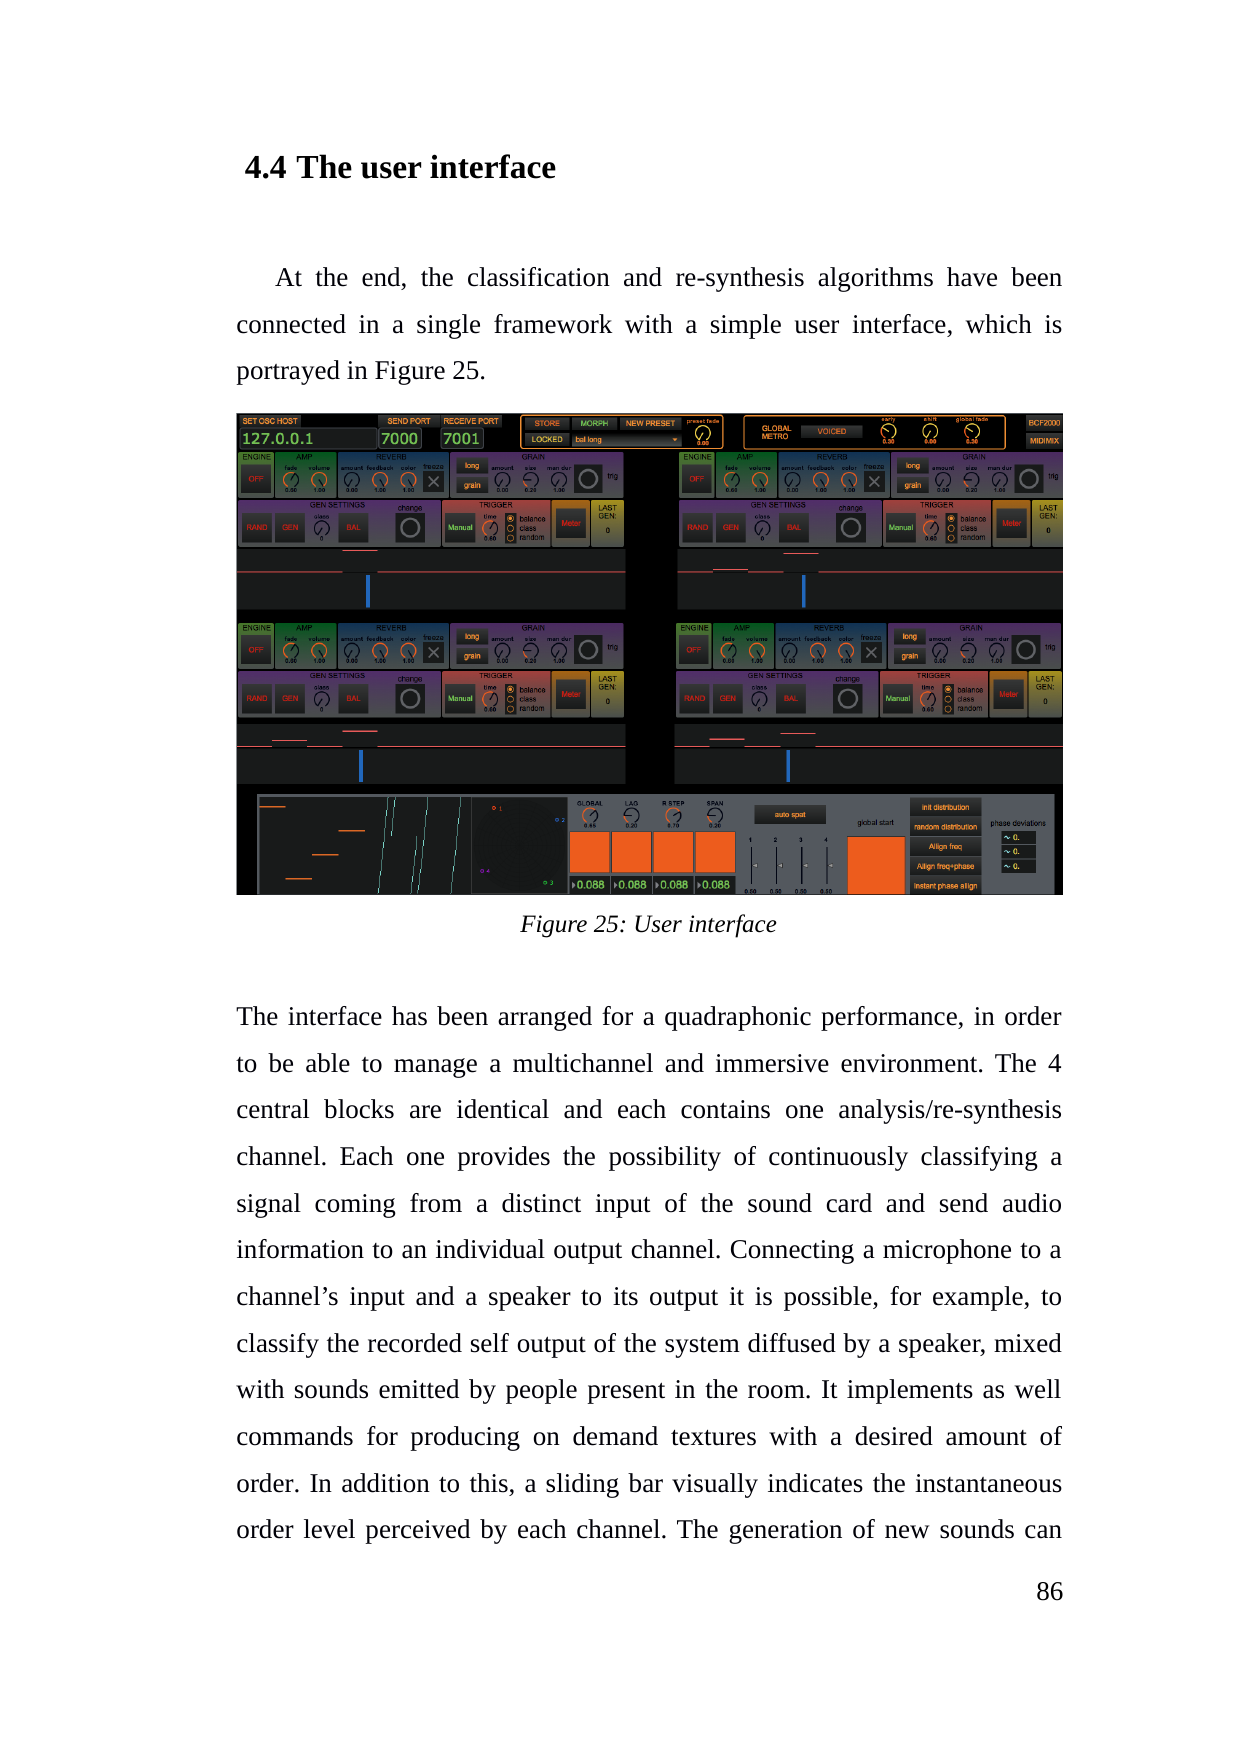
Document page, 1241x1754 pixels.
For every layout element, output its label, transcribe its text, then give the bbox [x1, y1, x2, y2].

text The interface has been arranged for a quadraphonic performance, in order to be able to manage a multichannel and immersive environment. The 4 central blocks are identical and each contains one analysis/re-synthesis channel. Each one provides the possibility of continuously classifying a signal coming from a distinct input of the sound card and send audio information to an individual output channel. Connecting a microphone to a channel’s input and a speaker to its output it is possible, for example, to classify the recorded self output of the system diffused by a speaker, mixed with sounds emitted by people present in the room. It implements as well commands for producing on demand textures with a desired amount of order. In addition to this, a sliding bar visually indicates the instantaneous order level perceived by each channel. The generation of new sounds can [236, 1000, 1063, 1544]
text Figure 25: User interface [236, 895, 1063, 938]
subtitle The user interface [236, 148, 1063, 186]
picture [236, 413, 1063, 895]
text At the end, the classification and re-synthesis algorithms have been connected in a single framework with a simple user interface, which is portrayed in Figure 25. [236, 261, 1063, 386]
